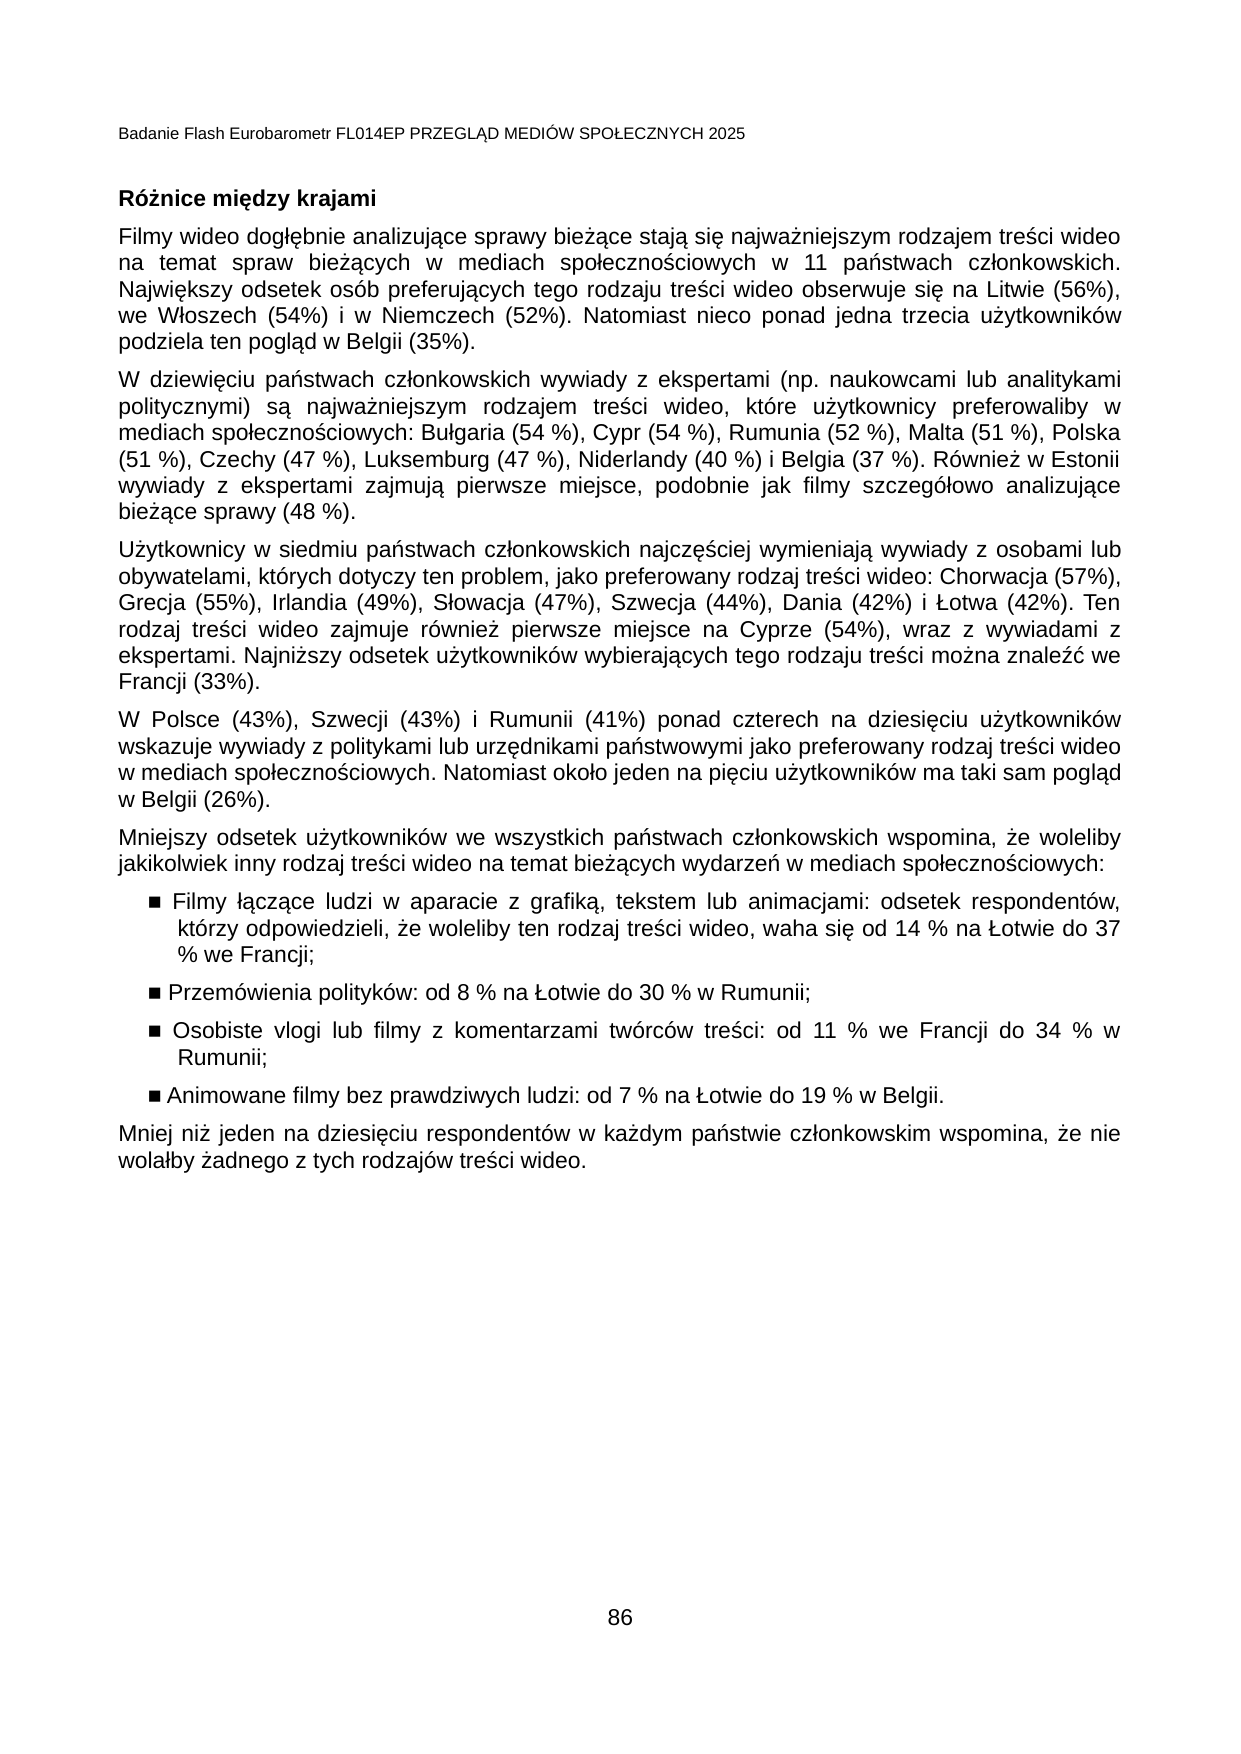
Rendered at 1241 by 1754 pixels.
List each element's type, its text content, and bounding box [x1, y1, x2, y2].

text Filmy wideo dogłębnie analizujące sprawy bieżące stają się najważniejszym rodzajem treści wideo na temat spraw bieżących w mediach społecznościowych w 11 państwach członkowskich. Największy odsetek osób preferujących tego rodzaju treści wideo obserwuje się na Litwie (56%), we Włoszech (54%) i w Niemczech (52%). Natomiast nieco ponad jedna trzecia użytkowników podziela ten pogląd w Belgii (35%). [118, 223, 1122, 354]
text W Polsce (43%), Szwecji (43%) i Rumunii (41%) ponad czterech na dziesięciu użytkowników wskazuje wywiady z politykami lub urzędnikami państwowymi jako preferowany rodzaj treści wideo w mediach społecznościowych. Natomiast około jeden na pięciu użytkowników ma taki sam pogląd w Belgii (26%). [118, 706, 1122, 812]
text Różnice między krajami [118, 184, 1122, 211]
text Mniejszy odsetek użytkowników we wszystkich państwach członkowskich wspomina, że woleliby jakikolwiek inny rodzaj treści wideo na temat bieżących wydarzeń w mediach społecznościowych: [118, 824, 1122, 876]
text ■ Animowane filmy bez prawdziwych ludzi: od 7 % na Łotwie do 19 % w Belgii. [148, 1082, 1122, 1108]
text W dziewięciu państwach członkowskich wywiady z ekspertami (np. naukowcami lub analitykami politycznymi) są najważniejszym rodzajem treści wideo, które użytkownicy preferowaliby w mediach społecznościowych: Bułgaria (54 %), Cypr (54 %), Rumunia (52 %), Malta (51 %), Polska (51 %), Czechy (47 %), Luksemburg (47 %), Niderlandy (40 %) i Belgia (37 %). Również w Estonii wywiady z ekspertami zajmują pierwsze miejsce, podobnie jak filmy szczegółowo analizujące bieżące sprawy (48 %). [118, 366, 1122, 524]
text ■ Przemówienia polityków: od 8 % na Łotwie do 30 % w Rumunii; [148, 979, 1122, 1006]
text ■ Filmy łączące ludzi w aparacie z grafiką, tekstem lub animacjami: odsetek respondentów, którzy odpowiedzieli, że woleliby ten rodzaj treści wideo, waha się od 14 % na Łotwie do 37 % we Francji; [148, 888, 1122, 967]
text Użytkownicy w siedmiu państwach członkowskich najczęściej wymieniają wywiady z osobami lub obywatelami, których dotyczy ten problem, jako preferowany rodzaj treści wideo: Chorwacja (57%), Grecja (55%), Irlandia (49%), Słowacja (47%), Szwecja (44%), Dania (42%) i Łotwa (42%). Ten rodzaj treści wideo zajmuje również pierwsze miejsce na Cyprze (54%), wraz z wywiadami z ekspertami. Najniższy odsetek użytkowników wybierających tego rodzaju treści można znaleźć we Francji (33%). [118, 536, 1122, 694]
text ■ Osobiste vlogi lub filmy z komentarzami twórców treści: od 11 % we Francji do 34 % w Rumunii; [148, 1017, 1122, 1070]
text Mniej niż jeden na dziesięciu respondentów w każdym państwie członkowskim wspomina, że nie wolałby żadnego z tych rodzajów treści wideo. [118, 1120, 1122, 1173]
